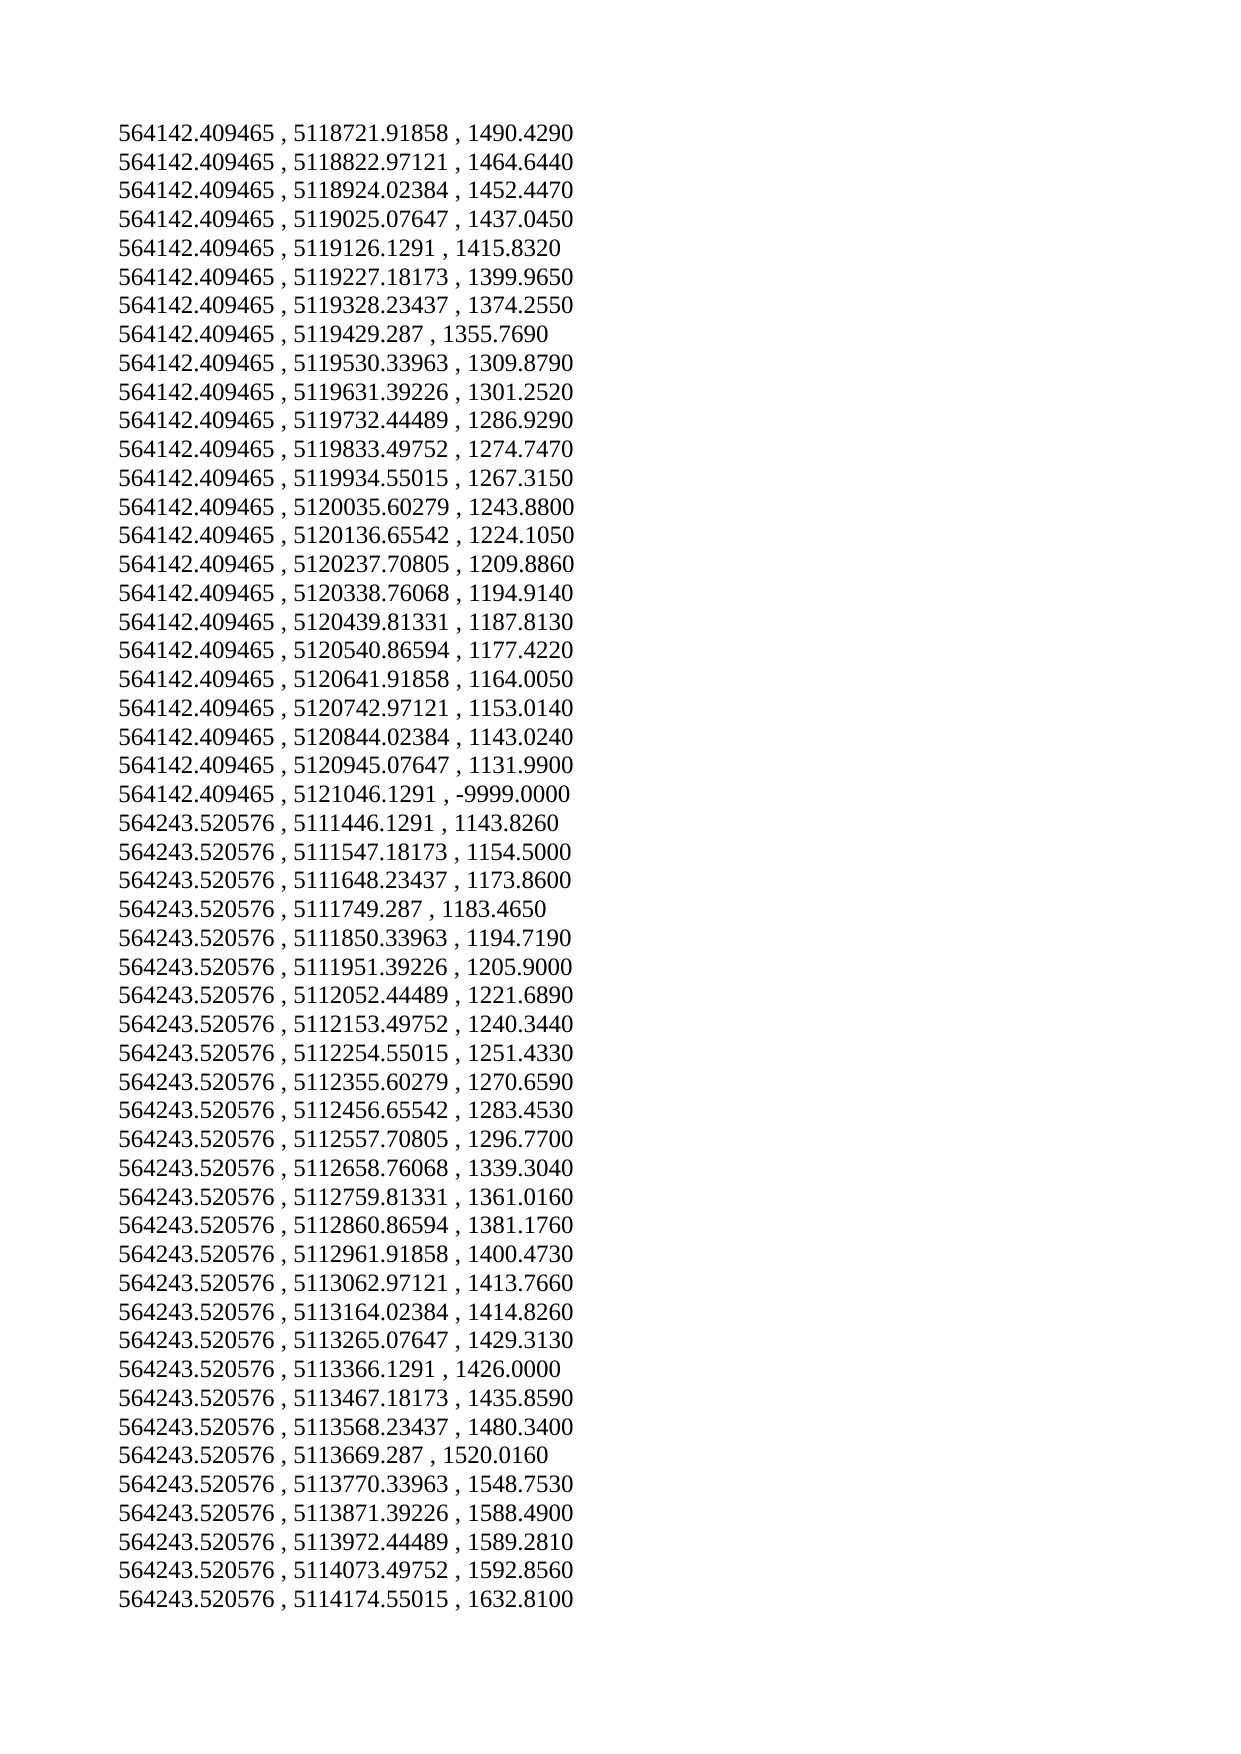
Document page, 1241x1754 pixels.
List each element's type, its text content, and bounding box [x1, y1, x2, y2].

text 564243.520576 , 5112254.55015 , 1251.4330 [118, 1038, 1122, 1067]
text 564142.409465 , 5118924.02384 , 1452.4470 [118, 176, 1122, 204]
text 564142.409465 , 5119126.1291 , 1415.8320 [118, 233, 1122, 262]
text 564142.409465 , 5119833.49752 , 1274.7470 [118, 434, 1122, 463]
text 564243.520576 , 5113366.1291 , 1426.0000 [118, 1354, 1122, 1383]
text 564243.520576 , 5112355.60279 , 1270.6590 [118, 1067, 1122, 1096]
text 564243.520576 , 5111749.287 , 1183.4650 [118, 894, 1122, 923]
text 564243.520576 , 5112658.76068 , 1339.3040 [118, 1153, 1122, 1182]
text 564142.409465 , 5120136.65542 , 1224.1050 [118, 521, 1122, 549]
text 564142.409465 , 5121046.1291 , -9999.0000 [118, 779, 1122, 808]
text 564142.409465 , 5120338.76068 , 1194.9140 [118, 578, 1122, 607]
text 564243.520576 , 5112456.65542 , 1283.4530 [118, 1096, 1122, 1124]
text 564243.520576 , 5112557.70805 , 1296.7700 [118, 1124, 1122, 1153]
text 564243.520576 , 5112759.81331 , 1361.0160 [118, 1182, 1122, 1211]
text 564243.520576 , 5111446.1291 , 1143.8260 [118, 808, 1122, 837]
text 564243.520576 , 5113972.44489 , 1589.2810 [118, 1527, 1122, 1556]
text 564243.520576 , 5111547.18173 , 1154.5000 [118, 837, 1122, 866]
text 564142.409465 , 5120742.97121 , 1153.0140 [118, 693, 1122, 722]
text 564142.409465 , 5119530.33963 , 1309.8790 [118, 348, 1122, 377]
text 564243.520576 , 5113568.23437 , 1480.3400 [118, 1412, 1122, 1441]
text 564142.409465 , 5120641.91858 , 1164.0050 [118, 664, 1122, 693]
text 564142.409465 , 5119025.07647 , 1437.0450 [118, 204, 1122, 233]
text 564243.520576 , 5112052.44489 , 1221.6890 [118, 981, 1122, 1009]
text 564142.409465 , 5118822.97121 , 1464.6440 [118, 147, 1122, 176]
text 564142.409465 , 5119631.39226 , 1301.2520 [118, 377, 1122, 406]
text 564243.520576 , 5113871.39226 , 1588.4900 [118, 1498, 1122, 1527]
text 564243.520576 , 5112860.86594 , 1381.1760 [118, 1211, 1122, 1239]
text 564243.520576 , 5113164.02384 , 1414.8260 [118, 1297, 1122, 1326]
text 564142.409465 , 5120035.60279 , 1243.8800 [118, 492, 1122, 521]
text 564243.520576 , 5113265.07647 , 1429.3130 [118, 1326, 1122, 1354]
text 564142.409465 , 5120844.02384 , 1143.0240 [118, 722, 1122, 751]
text 564243.520576 , 5111850.33963 , 1194.7190 [118, 923, 1122, 952]
text 564142.409465 , 5119429.287 , 1355.7690 [118, 319, 1122, 348]
text 564142.409465 , 5120237.70805 , 1209.8860 [118, 549, 1122, 578]
text 564243.520576 , 5113770.33963 , 1548.7530 [118, 1469, 1122, 1498]
text 564142.409465 , 5120439.81331 , 1187.8130 [118, 607, 1122, 636]
text 564142.409465 , 5119732.44489 , 1286.9290 [118, 406, 1122, 434]
text 564142.409465 , 5119328.23437 , 1374.2550 [118, 291, 1122, 319]
text 564243.520576 , 5113467.18173 , 1435.8590 [118, 1383, 1122, 1412]
text 564243.520576 , 5114174.55015 , 1632.8100 [118, 1584, 1122, 1613]
text 564243.520576 , 5112961.91858 , 1400.4730 [118, 1239, 1122, 1268]
text 564243.520576 , 5113669.287 , 1520.0160 [118, 1441, 1122, 1469]
text 564243.520576 , 5114073.49752 , 1592.8560 [118, 1556, 1122, 1584]
text 564243.520576 , 5113062.97121 , 1413.7660 [118, 1268, 1122, 1297]
text 564243.520576 , 5111648.23437 , 1173.8600 [118, 866, 1122, 894]
text 564243.520576 , 5112153.49752 , 1240.3440 [118, 1009, 1122, 1038]
text 564142.409465 , 5119227.18173 , 1399.9650 [118, 262, 1122, 291]
text 564142.409465 , 5120945.07647 , 1131.9900 [118, 751, 1122, 779]
text 564142.409465 , 5119934.55015 , 1267.3150 [118, 463, 1122, 492]
text 564243.520576 , 5111951.39226 , 1205.9000 [118, 952, 1122, 981]
text 564142.409465 , 5120540.86594 , 1177.4220 [118, 636, 1122, 664]
text 564142.409465 , 5118721.91858 , 1490.4290 [118, 118, 1122, 147]
